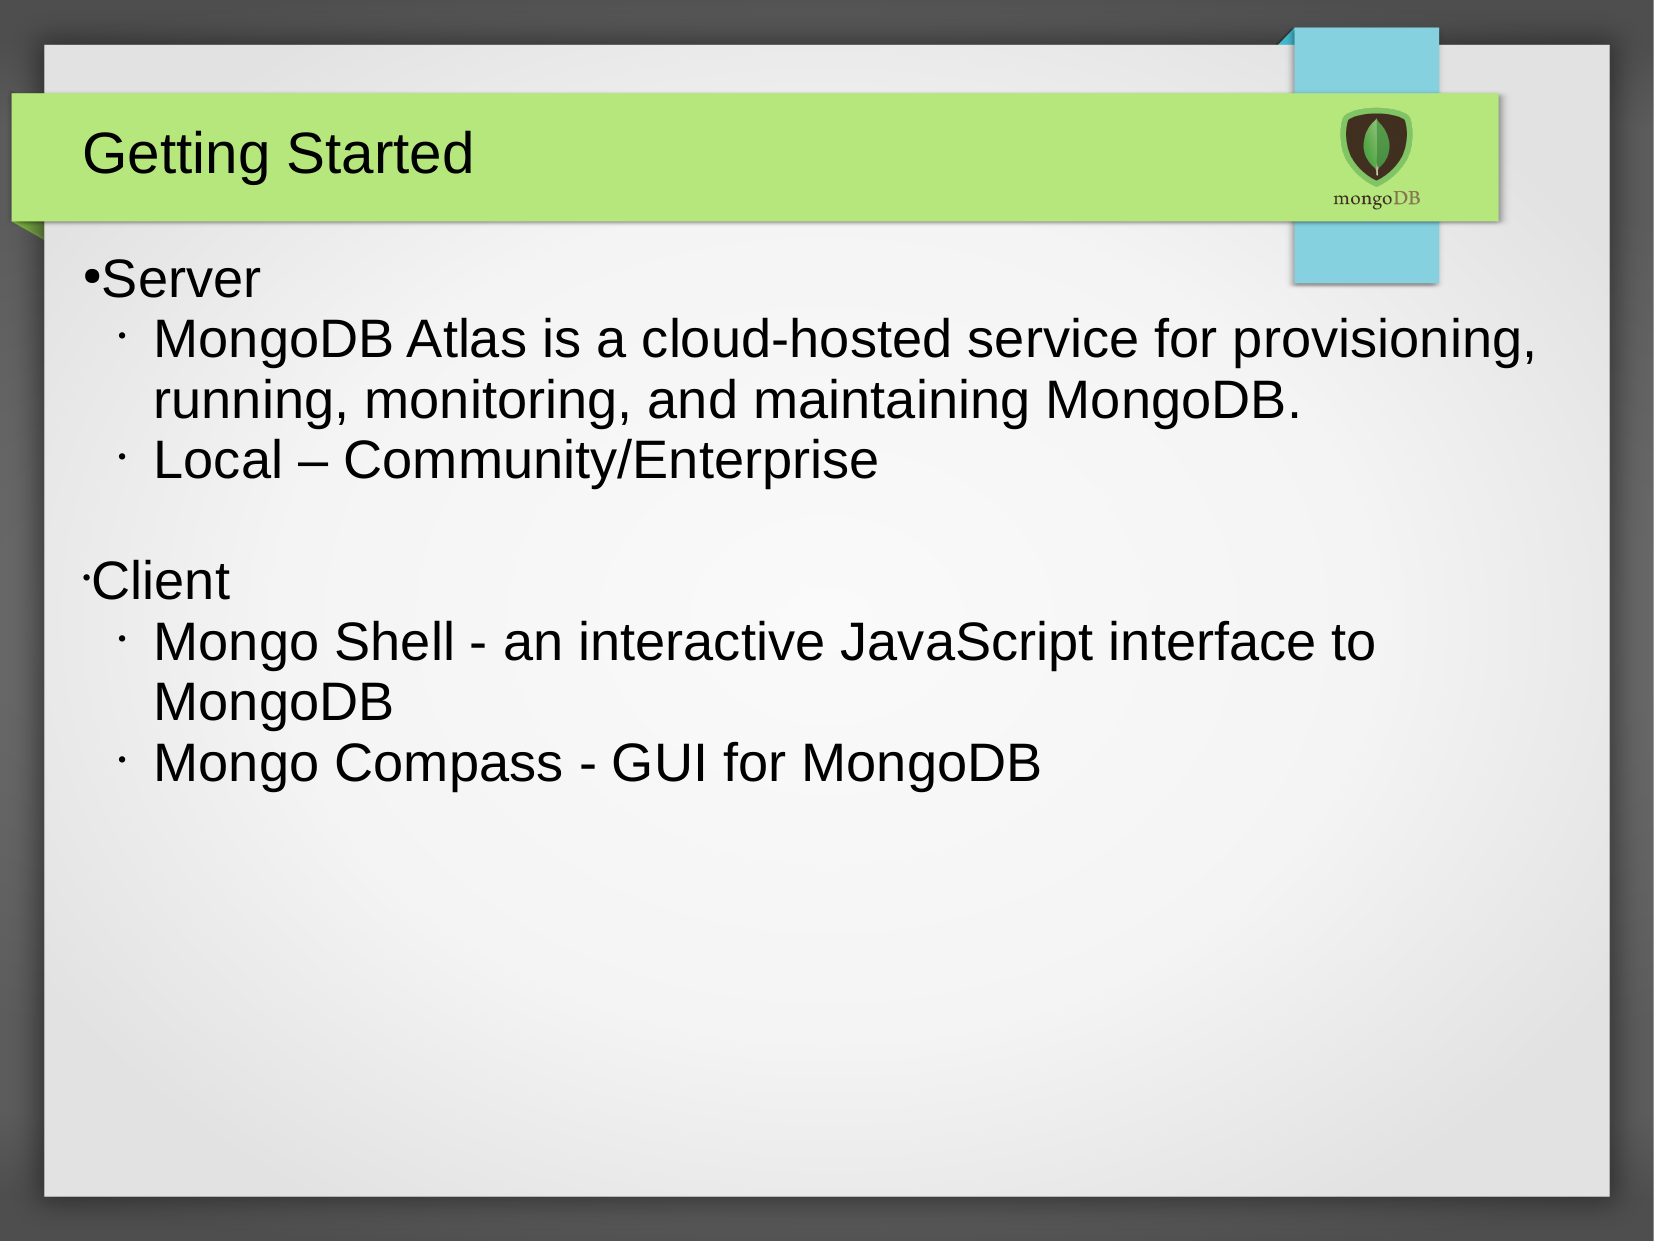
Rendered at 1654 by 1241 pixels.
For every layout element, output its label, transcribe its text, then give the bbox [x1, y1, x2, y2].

subtitle Server MongoDB Atlas is a cloud-hosted service for provisioning, running, monitoring, and maintaining MongoDB. Local – Community/Enterprise Client Mongo Shell - an interactive JavaScript interface to MongoDB Mongo Compass - GUI for MongoDB [82, 248, 1571, 1146]
title Getting Started [82, 94, 1264, 213]
picture [0, 0, 1654, 1241]
